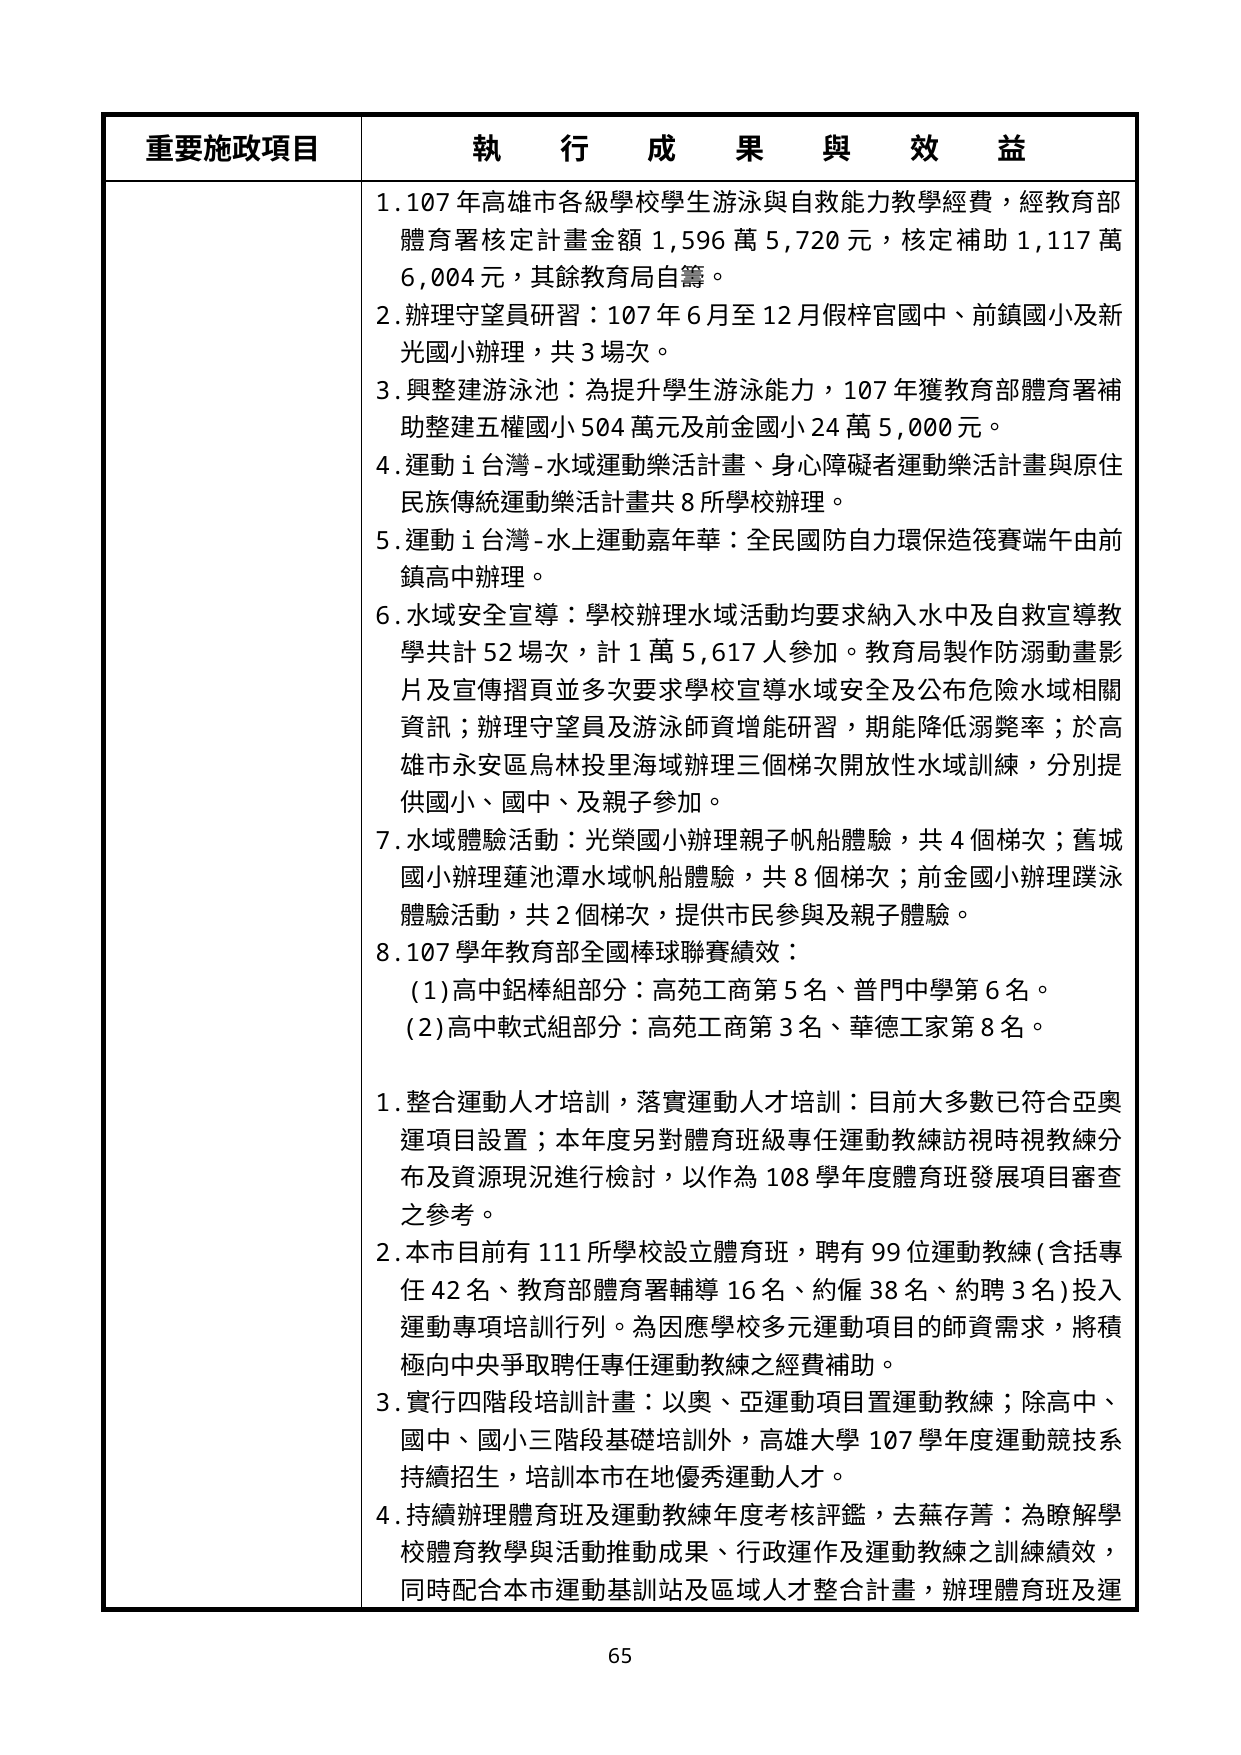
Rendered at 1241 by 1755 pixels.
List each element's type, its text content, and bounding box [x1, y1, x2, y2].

table_cell 1.107年高雄市各級學校學生游泳與自救能力教學經費，經教育部體育署核定計畫金額1,596萬5,720元，核定補助1,117萬6,004元，其餘教育局自籌。 2.辦理守望員研習：107年6月至12月假梓官國中、前鎮國小及新光國小辦理，共3場次。 3.興整建游泳池：為提升學生游泳能力，107年獲教育部體育署補助整建五權國小504萬元及前金國小24萬5,000元。 4.運動i台灣-水域運動樂活計畫、身心障礙者運動樂活計畫與原住民族傳統運動樂活計畫共8所學校辦理。 5.運動i台灣-水上運動嘉年華：全民國防自力環保造筏賽端午由前鎮高中辦理。 6.水域安全宣導：學校辦理水域活動均要求納入水中及自救宣導教學共計52場次，計1萬5,617人參加。教育局製作防溺動畫影片及宣傳摺頁並多次要求學校宣導水域安全及公布危險水域相關資訊；辦理守望員及游泳師資增能研習，期能降低溺斃率；於高雄市永安區烏林投里海域辦理三個梯次開放性水域訓練，分別提供國小、國中、及親子參加。 7.水域體驗活動：光榮國小辦理親子帆船體驗，共4個梯次；舊城國小辦理蓮池潭水域帆船體驗，共8個梯次；前金國小辦理蹼泳體驗活動，共2個梯次，提供市民參與及親子體驗。 8.107學年教育部全國棒球聯賽績效： (1)高中鋁棒組部分：高苑工商第5名、普門中學第6名。 (2)高中軟式組部分：高苑工商第3名、華德工家第8名。 1.整合運動人才培訓，落實運動人才培訓：目前大多數已符合亞奧運項目設置；本年度另對體育班級專任運動教練訪視時視教練分布及資源現況進行檢討，以作為108學年度體育班發展項目審查之參考。 2.本市目前有111所學校設立體育班，聘有99位運動教練(含括專任42名、教育部體育署輔導16名、約僱38名、約聘3名)投入運動專項培訓行列。為因應學校多元運動項目的師資需求，將積極向中央爭取聘任專任運動教練之經費補助。 3.實行四階段培訓計畫：以奧、亞運動項目置運動教練；除高中、國中、國小三階段基礎培訓外，高雄大學107學年度運動競技系持續招生，培訓本市在地優秀運動人才。 4.持續辦理體育班及運動教練年度考核評鑑，去蕪存菁：為瞭解學校體育教學與活動推動成果、行政運作及運動教練之訓練績效，同時配合本市運動基訓站及區域人才整合計畫，辦理體育班及運 [362, 182, 1135, 1607]
table_cell [106, 182, 361, 1607]
table_header 重要施政項目 [106, 117, 361, 180]
table_header 執 行 成 果 與 效 益 [362, 117, 1135, 180]
